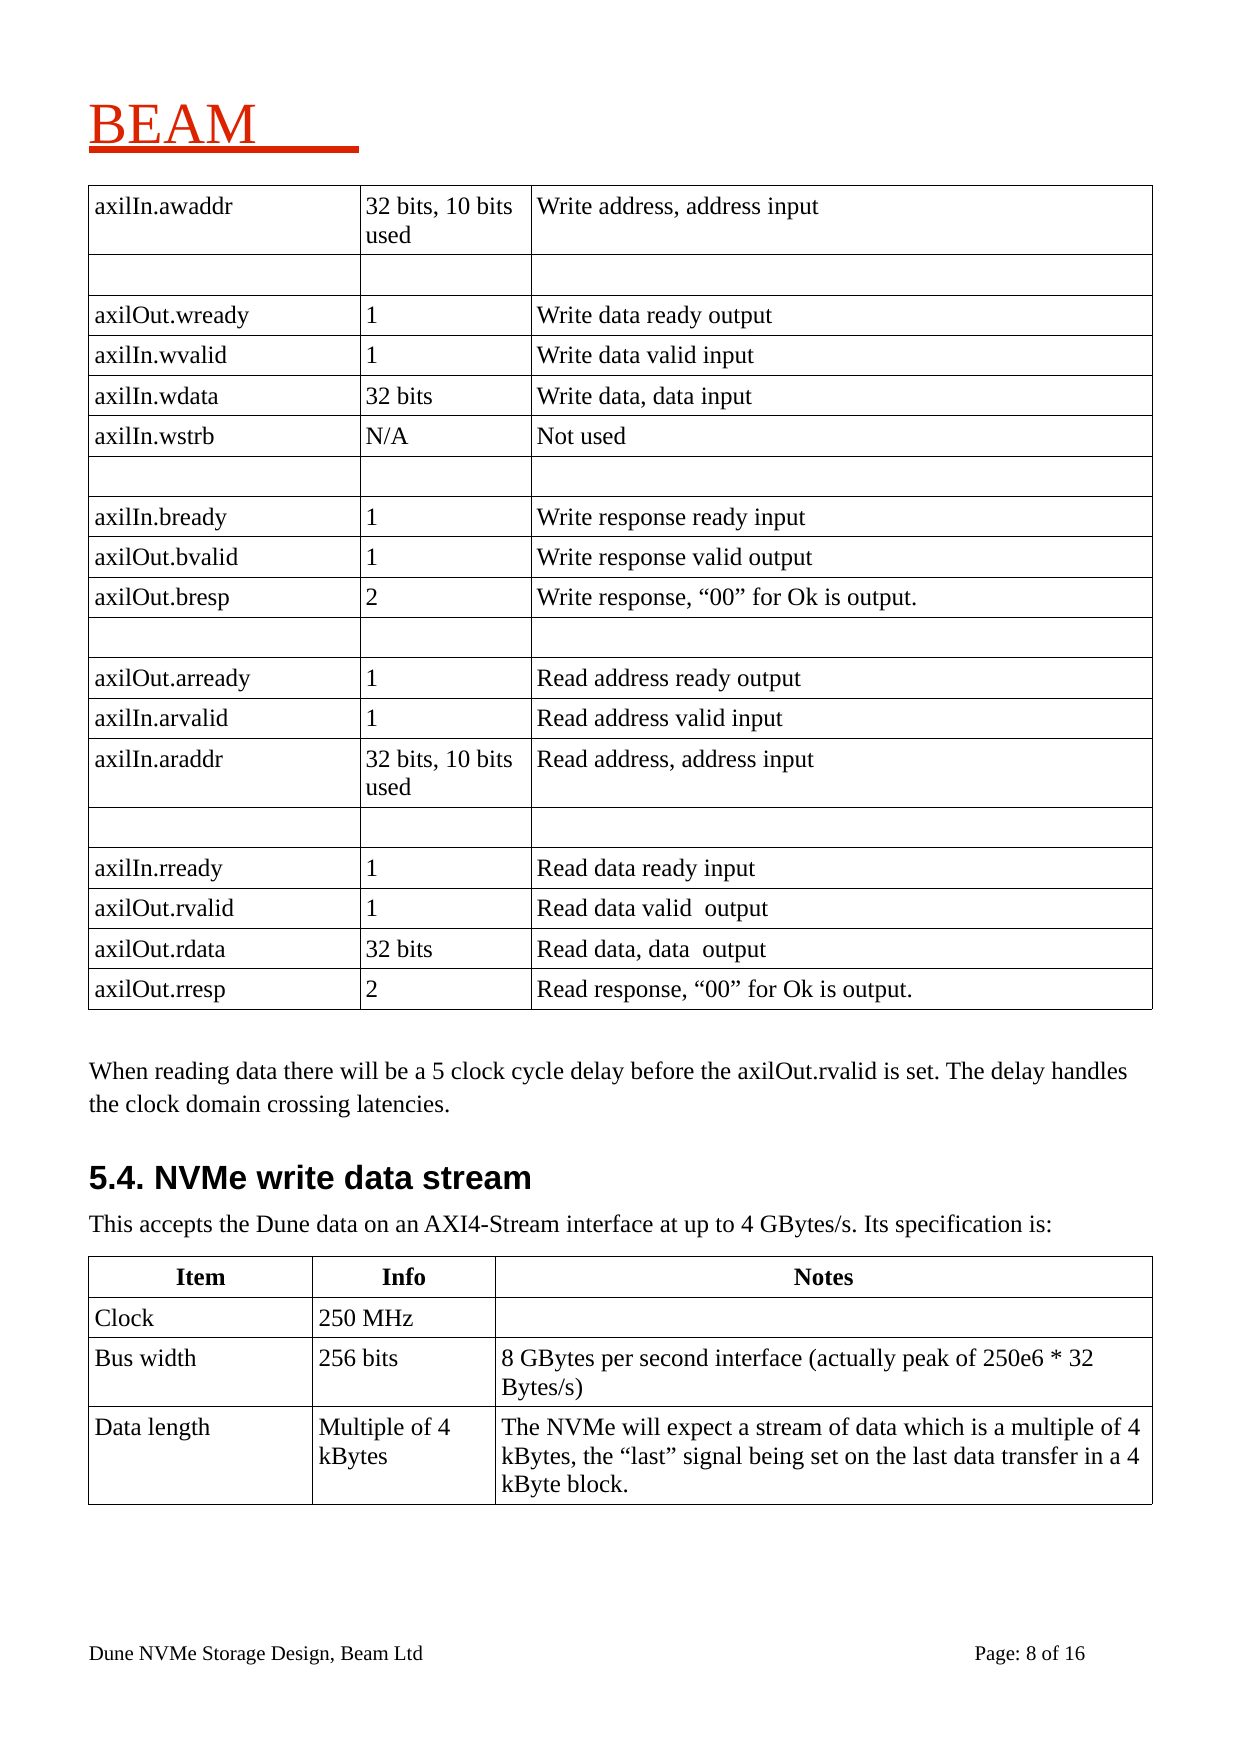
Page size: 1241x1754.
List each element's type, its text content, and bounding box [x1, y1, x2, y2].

table_cell Write response ready input [532, 497, 1152, 536]
table_cell Data length [89, 1407, 312, 1504]
table_cell axilIn.awaddr [89, 186, 360, 254]
table_cell 1 [361, 296, 531, 335]
table_cell [361, 618, 531, 657]
table_cell 1 [361, 537, 531, 577]
table_cell [532, 618, 1152, 657]
table_cell Write data, data input [532, 376, 1152, 415]
table_cell [89, 618, 360, 657]
table_header Item [89, 1257, 312, 1297]
table_cell Write data valid input [532, 336, 1152, 375]
table_cell 8 GBytes per second interface (actually peak of 250e6 * 32 Bytes/s) [496, 1338, 1152, 1406]
table_cell 32 bits, 10 bits used [361, 739, 531, 807]
table_cell The NVMe will expect a stream of data which is a multiple of 4 kBytes, the “last” signal being set on the last data transfer in a 4 kByte block. [496, 1407, 1152, 1504]
table_cell Write response valid output [532, 537, 1152, 577]
table_cell 1 [361, 699, 531, 738]
table_cell [361, 457, 531, 496]
table_cell 1 [361, 848, 531, 888]
table_cell axilIn.bready [89, 497, 360, 536]
table_cell axilIn.wstrb [89, 416, 360, 456]
table_cell Multiple of 4 kBytes [313, 1407, 495, 1504]
table_cell axilIn.araddr [89, 739, 360, 807]
table_cell axilOut.bvalid [89, 537, 360, 577]
table_cell Read data, data output [532, 929, 1152, 968]
table_header Notes [496, 1257, 1152, 1297]
table_cell Read data ready input [532, 848, 1152, 888]
text This accepts the Dune data on an AXI4-Stream interface at up to 4 GBytes/s. Its specification is: [88, 1209, 1152, 1238]
table_cell Write address, address input [532, 186, 1152, 254]
table_cell axilIn.wvalid [89, 336, 360, 375]
table_cell 2 [361, 969, 531, 1008]
table_cell axilOut.rresp [89, 969, 360, 1008]
table_cell axilIn.wdata [89, 376, 360, 415]
table_cell 32 bits [361, 929, 531, 968]
table_cell axilOut.bresp [89, 578, 360, 617]
table_cell axilOut.rvalid [89, 889, 360, 928]
table_cell [361, 808, 531, 847]
table_cell 256 bits [313, 1338, 495, 1406]
table_cell Clock [89, 1298, 312, 1337]
table_cell [532, 457, 1152, 496]
table_cell [89, 457, 360, 496]
table_cell Read address ready output [532, 658, 1152, 698]
table_cell Read address valid input [532, 699, 1152, 738]
table_header Info [313, 1257, 495, 1297]
table_cell N/A [361, 416, 531, 456]
table_cell [361, 255, 531, 294]
table_cell 32 bits [361, 376, 531, 415]
table_cell Not used [532, 416, 1152, 456]
subtitle NVMe write data stream [88, 1158, 1152, 1196]
table_cell Write response, “00” for Ok is output. [532, 578, 1152, 617]
table_cell axilIn.rready [89, 848, 360, 888]
table_cell [89, 255, 360, 294]
table_cell 1 [361, 497, 531, 536]
table_cell 32 bits, 10 bits used [361, 186, 531, 254]
text When reading data there will be a 5 clock cycle delay before the axilOut.rvalid is set. The delay handles the clock domain crossing latencies. [88, 1056, 1152, 1118]
table_cell 1 [361, 336, 531, 375]
table_cell Read response, “00” for Ok is output. [532, 969, 1152, 1008]
table_cell axilOut.arready [89, 658, 360, 698]
table_cell axilOut.rdata [89, 929, 360, 968]
table_cell Bus width [89, 1338, 312, 1406]
table_cell axilOut.wready [89, 296, 360, 335]
table_cell [532, 808, 1152, 847]
table_cell Read data valid output [532, 889, 1152, 928]
table_cell 250 MHz [313, 1298, 495, 1337]
table_cell 2 [361, 578, 531, 617]
table_cell [89, 808, 360, 847]
table_cell [532, 255, 1152, 294]
table_cell Write data ready output [532, 296, 1152, 335]
table_cell 1 [361, 889, 531, 928]
table_cell axilIn.arvalid [89, 699, 360, 738]
table_cell [496, 1298, 1152, 1337]
table_cell 1 [361, 658, 531, 698]
table_cell Read address, address input [532, 739, 1152, 807]
